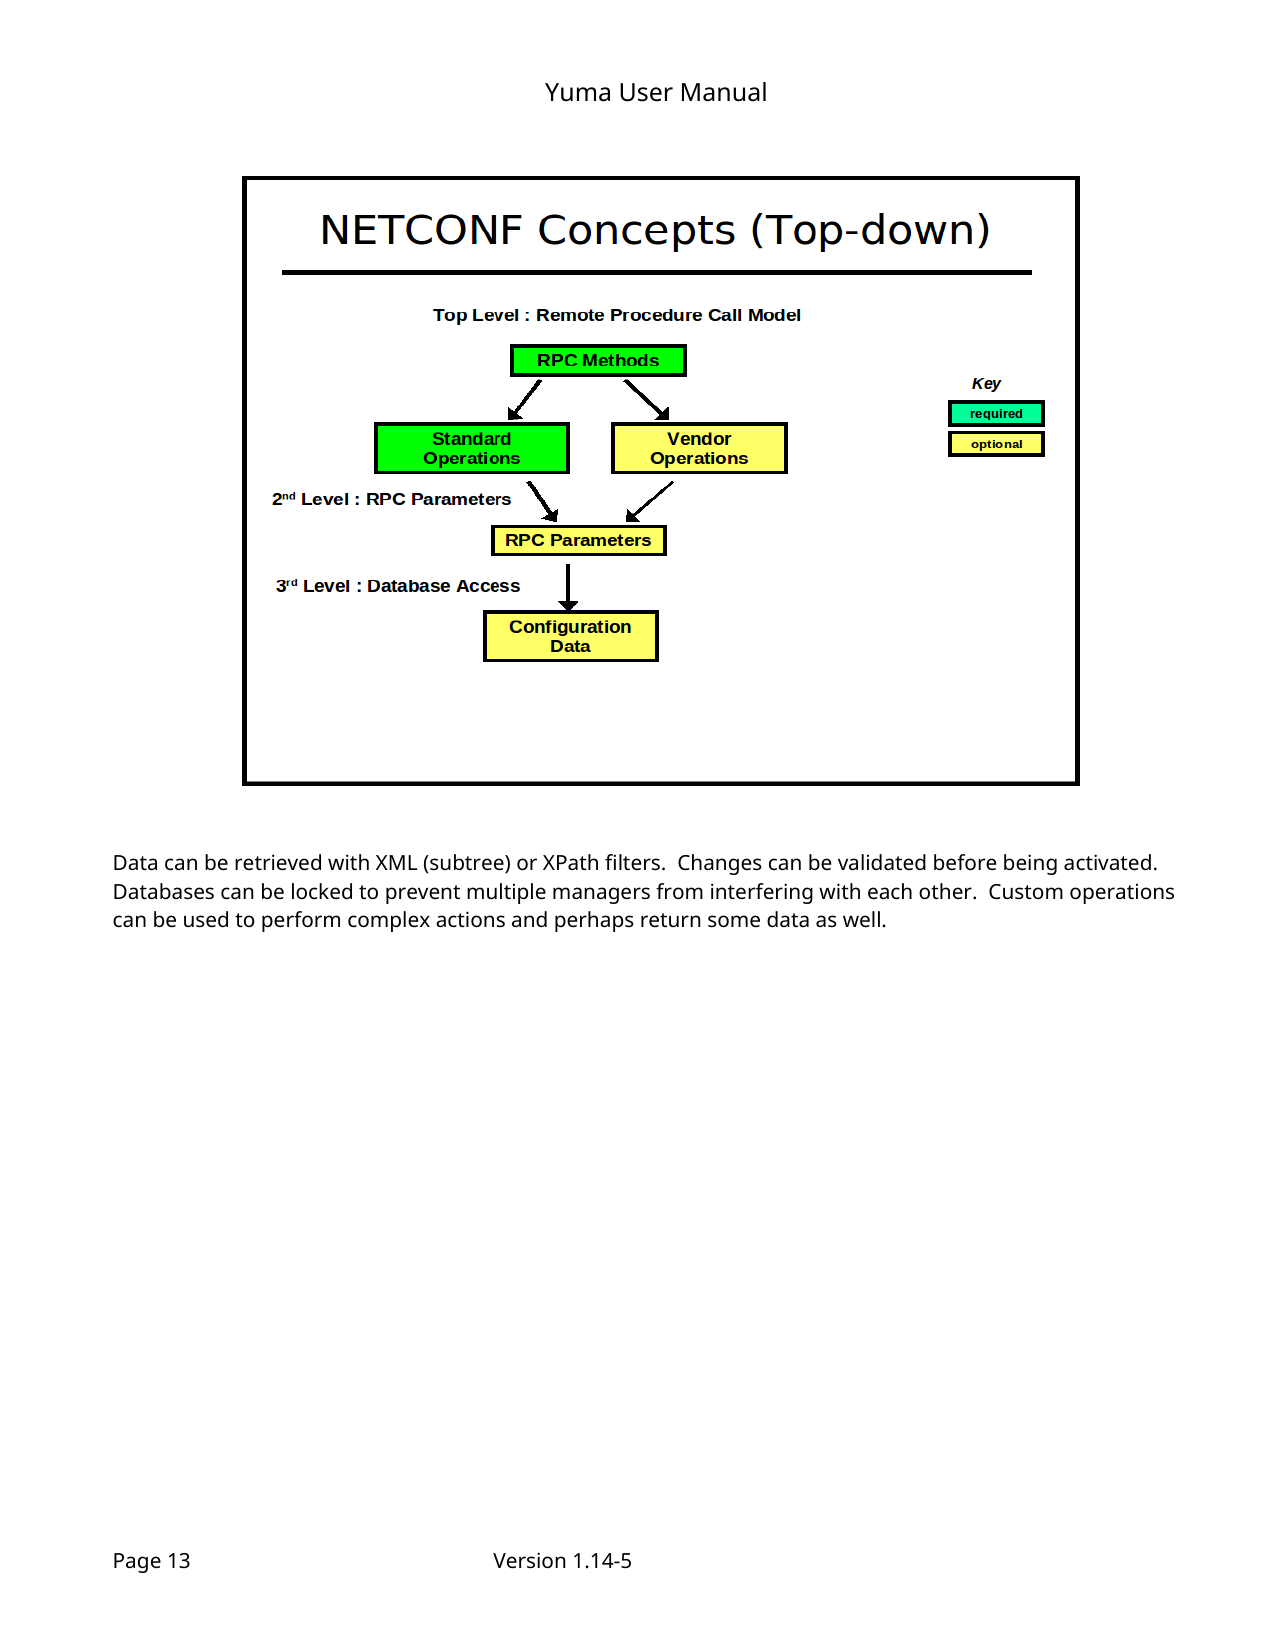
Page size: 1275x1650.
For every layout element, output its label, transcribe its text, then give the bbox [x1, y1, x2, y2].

text Data can be retrieved with XML (subtree) or XPath filters. Changes can be validated before being activated. Databases can be locked to prevent multiple managers from interfering with each other. Custom operations can be used to perform complex actions and perhaps return some data as well. [112, 848, 1200, 934]
picture [178, 138, 1134, 808]
